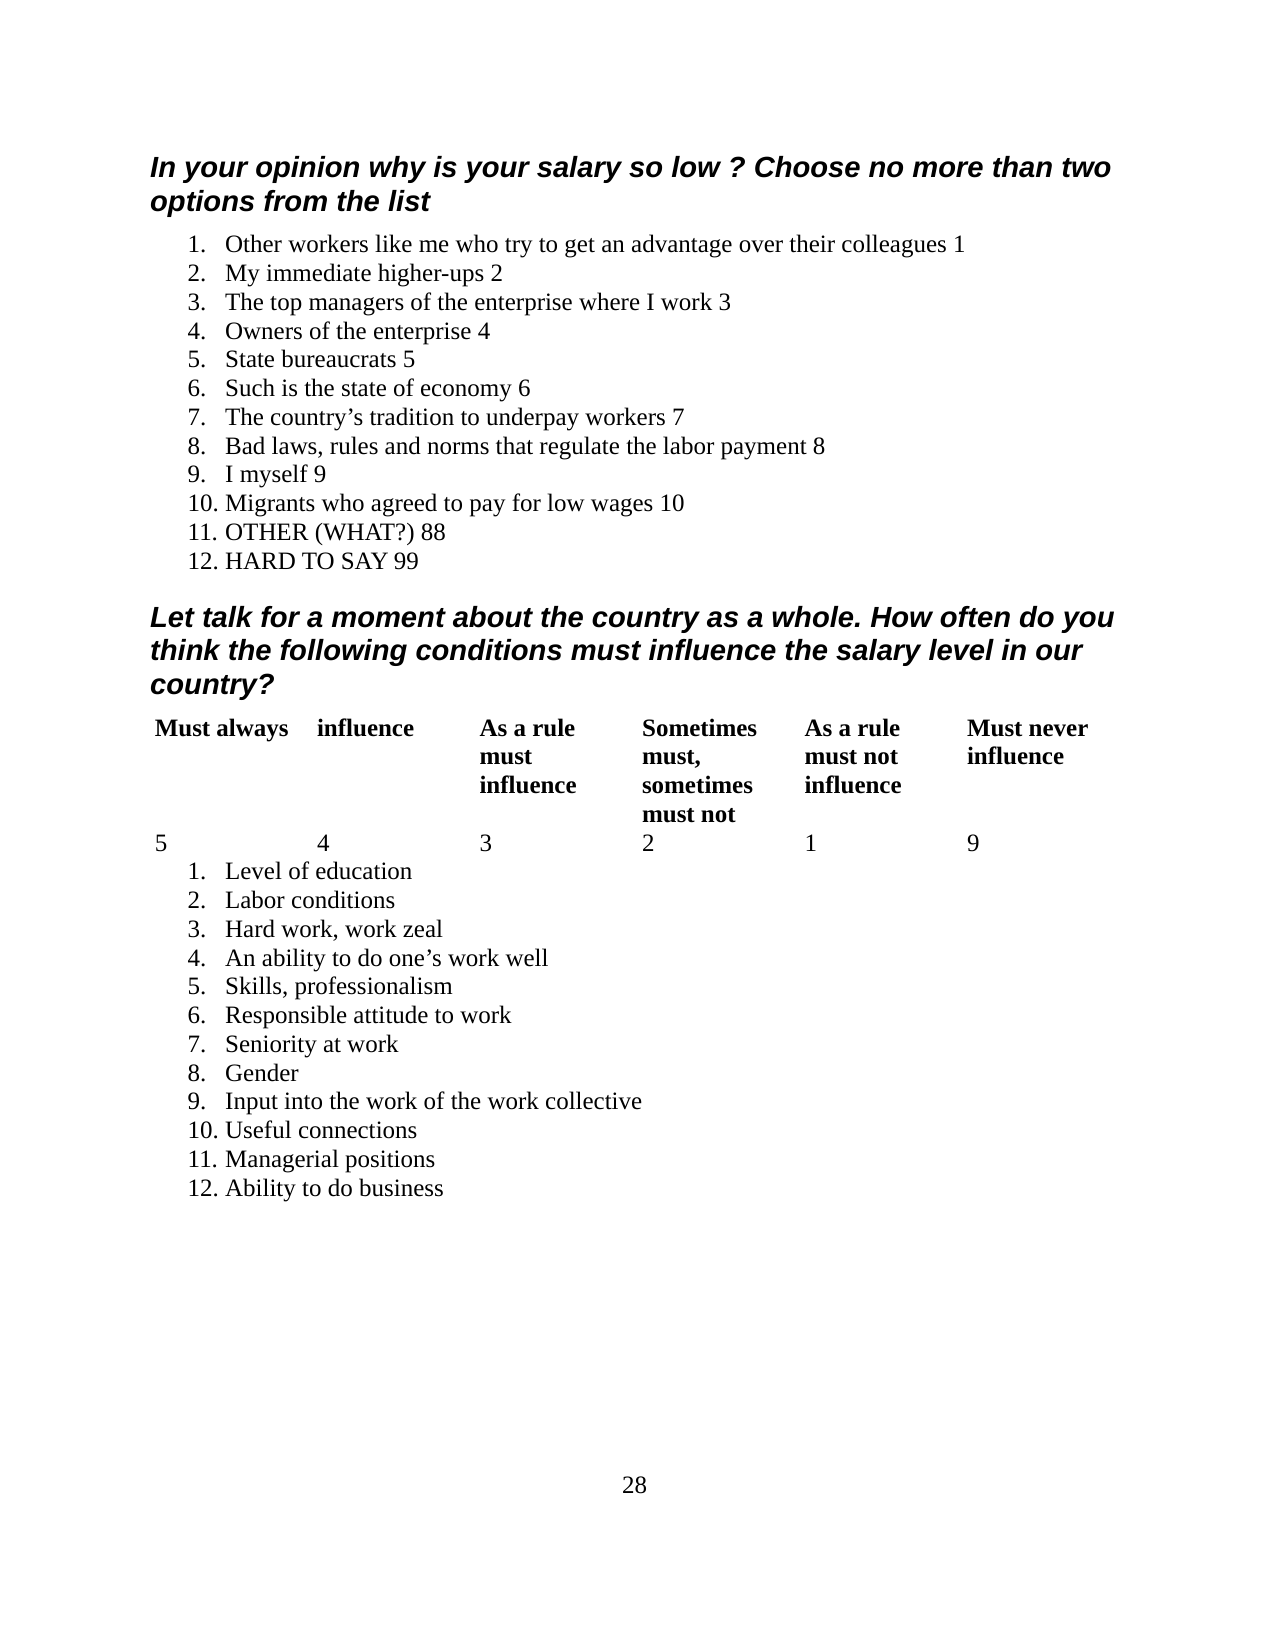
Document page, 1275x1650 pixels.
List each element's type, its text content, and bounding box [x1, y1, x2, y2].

subtitle In your opinion why is your salary so low ? Choose no more than two options from the list [150, 150, 1125, 217]
table_header influence [313, 713, 475, 828]
list Seniority at work [187, 1029, 1125, 1058]
list Ability to do business [187, 1173, 1125, 1201]
table_cell 4 [313, 828, 475, 856]
table_header Sometimes must, sometimes must not [638, 713, 800, 828]
table_cell 9 [963, 828, 1125, 856]
list Useful connections [187, 1115, 1125, 1144]
table_header Must never influence [963, 713, 1125, 828]
list Responsible attitude to work [187, 1000, 1125, 1029]
list Migrants who agreed to pay for low wages 10 [187, 488, 1125, 517]
list Other workers like me who try to get an advantage over their colleagues 1 [187, 229, 1125, 258]
list Owners of the enterprise 4 [187, 316, 1125, 344]
table_cell 3 [475, 828, 637, 856]
list The country’s tradition to underpay workers 7 [187, 402, 1125, 431]
list My immediate higher-ups 2 [187, 258, 1125, 287]
list Managerial positions [187, 1144, 1125, 1173]
list State bureaucrats 5 [187, 344, 1125, 373]
table_cell 1 [800, 828, 962, 856]
table_cell 5 [150, 828, 312, 856]
subtitle Let talk for a moment about the country as a whole. How often do you think the following conditions must influence the salary level in our country? [150, 599, 1125, 700]
table_header Must always [150, 713, 312, 828]
list Such is the state of economy 6 [187, 373, 1125, 402]
list The top managers of the enterprise where I work 3 [187, 287, 1125, 316]
list An ability to do one’s work well [187, 943, 1125, 971]
table_cell 2 [638, 828, 800, 856]
list I myself 9 [187, 459, 1125, 488]
table_header As a rule must influence [475, 713, 637, 828]
list Hard work, work zeal [187, 914, 1125, 943]
list Labor conditions [187, 885, 1125, 914]
list Level of education [187, 856, 1125, 885]
table_header As a rule must not influence [800, 713, 962, 828]
list Bad laws, rules and norms that regulate the labor payment 8 [187, 431, 1125, 459]
list OTHER (WHAT?) 88 [187, 517, 1125, 546]
list Gender [187, 1058, 1125, 1086]
list Input into the work of the work collective [187, 1086, 1125, 1115]
list Skills, professionalism [187, 971, 1125, 1000]
list HARD TO SAY 99 [187, 546, 1125, 574]
